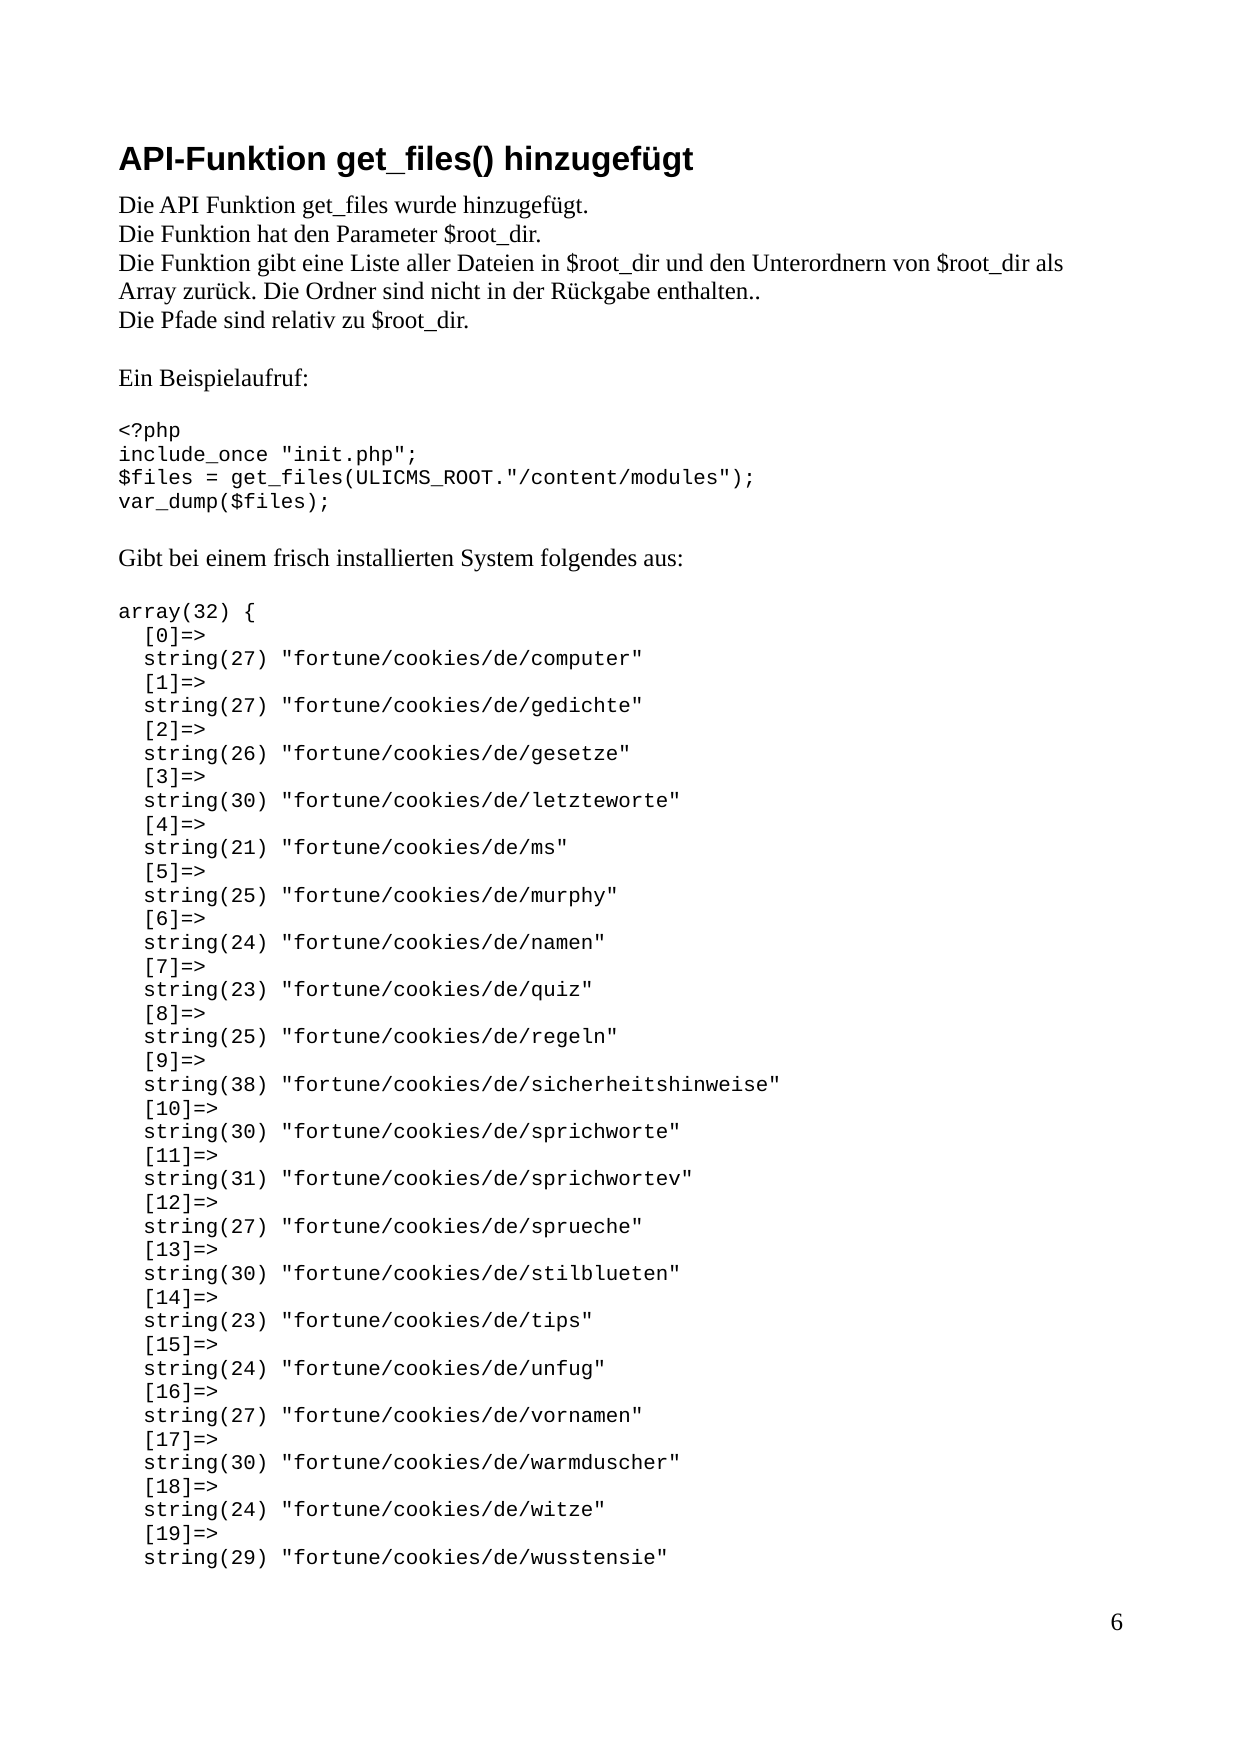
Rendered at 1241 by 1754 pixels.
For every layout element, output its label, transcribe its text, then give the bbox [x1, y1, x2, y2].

text string(26) "fortune/cookies/de/gesetze" [118, 743, 1123, 766]
text [2]=> [118, 719, 1123, 743]
text [6]=> [118, 908, 1123, 932]
text string(23) "fortune/cookies/de/quiz" [118, 979, 1123, 1003]
text string(38) "fortune/cookies/de/sicherheitshinweise" [118, 1074, 1123, 1097]
text [8]=> [118, 1003, 1123, 1027]
text string(29) "fortune/cookies/de/wusstensie" [118, 1547, 1123, 1570]
text include_once "init.php"; [118, 444, 1123, 467]
text [18]=> [118, 1476, 1123, 1499]
text string(27) "fortune/cookies/de/gedichte" [118, 696, 1123, 719]
text string(30) "fortune/cookies/de/warmduscher" [118, 1452, 1123, 1476]
text [12]=> [118, 1192, 1123, 1216]
text string(25) "fortune/cookies/de/murphy" [118, 885, 1123, 908]
text $files = get_files(ULICMS_ROOT."/content/modules"); [118, 467, 1123, 491]
text [1]=> [118, 672, 1123, 696]
text [0]=> [118, 624, 1123, 648]
text string(25) "fortune/cookies/de/regeln" [118, 1027, 1123, 1050]
text string(23) "fortune/cookies/de/tips" [118, 1310, 1123, 1334]
text string(27) "fortune/cookies/de/vornamen" [118, 1405, 1123, 1428]
text string(24) "fortune/cookies/de/namen" [118, 932, 1123, 956]
text string(27) "fortune/cookies/de/computer" [118, 648, 1123, 672]
text string(31) "fortune/cookies/de/sprichwortev" [118, 1168, 1123, 1192]
text <?php [118, 420, 1123, 444]
text Gibt bei einem frisch installierten System folgendes aus: [118, 543, 1123, 572]
text [13]=> [118, 1239, 1123, 1263]
text string(27) "fortune/cookies/de/sprueche" [118, 1216, 1123, 1239]
text string(30) "fortune/cookies/de/letzteworte" [118, 790, 1123, 814]
text [16]=> [118, 1381, 1123, 1405]
text string(30) "fortune/cookies/de/sprichworte" [118, 1121, 1123, 1145]
text Ein Beispielaufruf: [118, 363, 1123, 391]
text Die Funktion gibt eine Liste aller Dateien in $root_dir und den Unterordnern von $root_dir als Array zurück. Die Ordner sind nicht in der Rückgabe enthalten.. [118, 248, 1123, 305]
text [15]=> [118, 1334, 1123, 1358]
text [19]=> [118, 1523, 1123, 1547]
text [3]=> [118, 766, 1123, 790]
text Die API Funktion get_files wurde hinzugefügt. Die Funktion hat den Parameter $root_dir. [118, 190, 1123, 248]
text [14]=> [118, 1287, 1123, 1310]
text [10]=> [118, 1097, 1123, 1121]
text [7]=> [118, 956, 1123, 979]
text string(21) "fortune/cookies/de/ms" [118, 837, 1123, 861]
text [17]=> [118, 1428, 1123, 1452]
text array(32) { [118, 601, 1123, 624]
text string(24) "fortune/cookies/de/witze" [118, 1499, 1123, 1523]
text [5]=> [118, 861, 1123, 885]
text string(30) "fortune/cookies/de/stilblueten" [118, 1263, 1123, 1287]
subtitle API-Funktion get_files() hinzugefügt [118, 139, 1123, 178]
text string(24) "fortune/cookies/de/unfug" [118, 1358, 1123, 1381]
text [9]=> [118, 1050, 1123, 1074]
text [4]=> [118, 814, 1123, 837]
text [11]=> [118, 1145, 1123, 1168]
text Die Pfade sind relativ zu $root_dir. [118, 305, 1123, 334]
text var_dump($files); [118, 491, 1123, 515]
